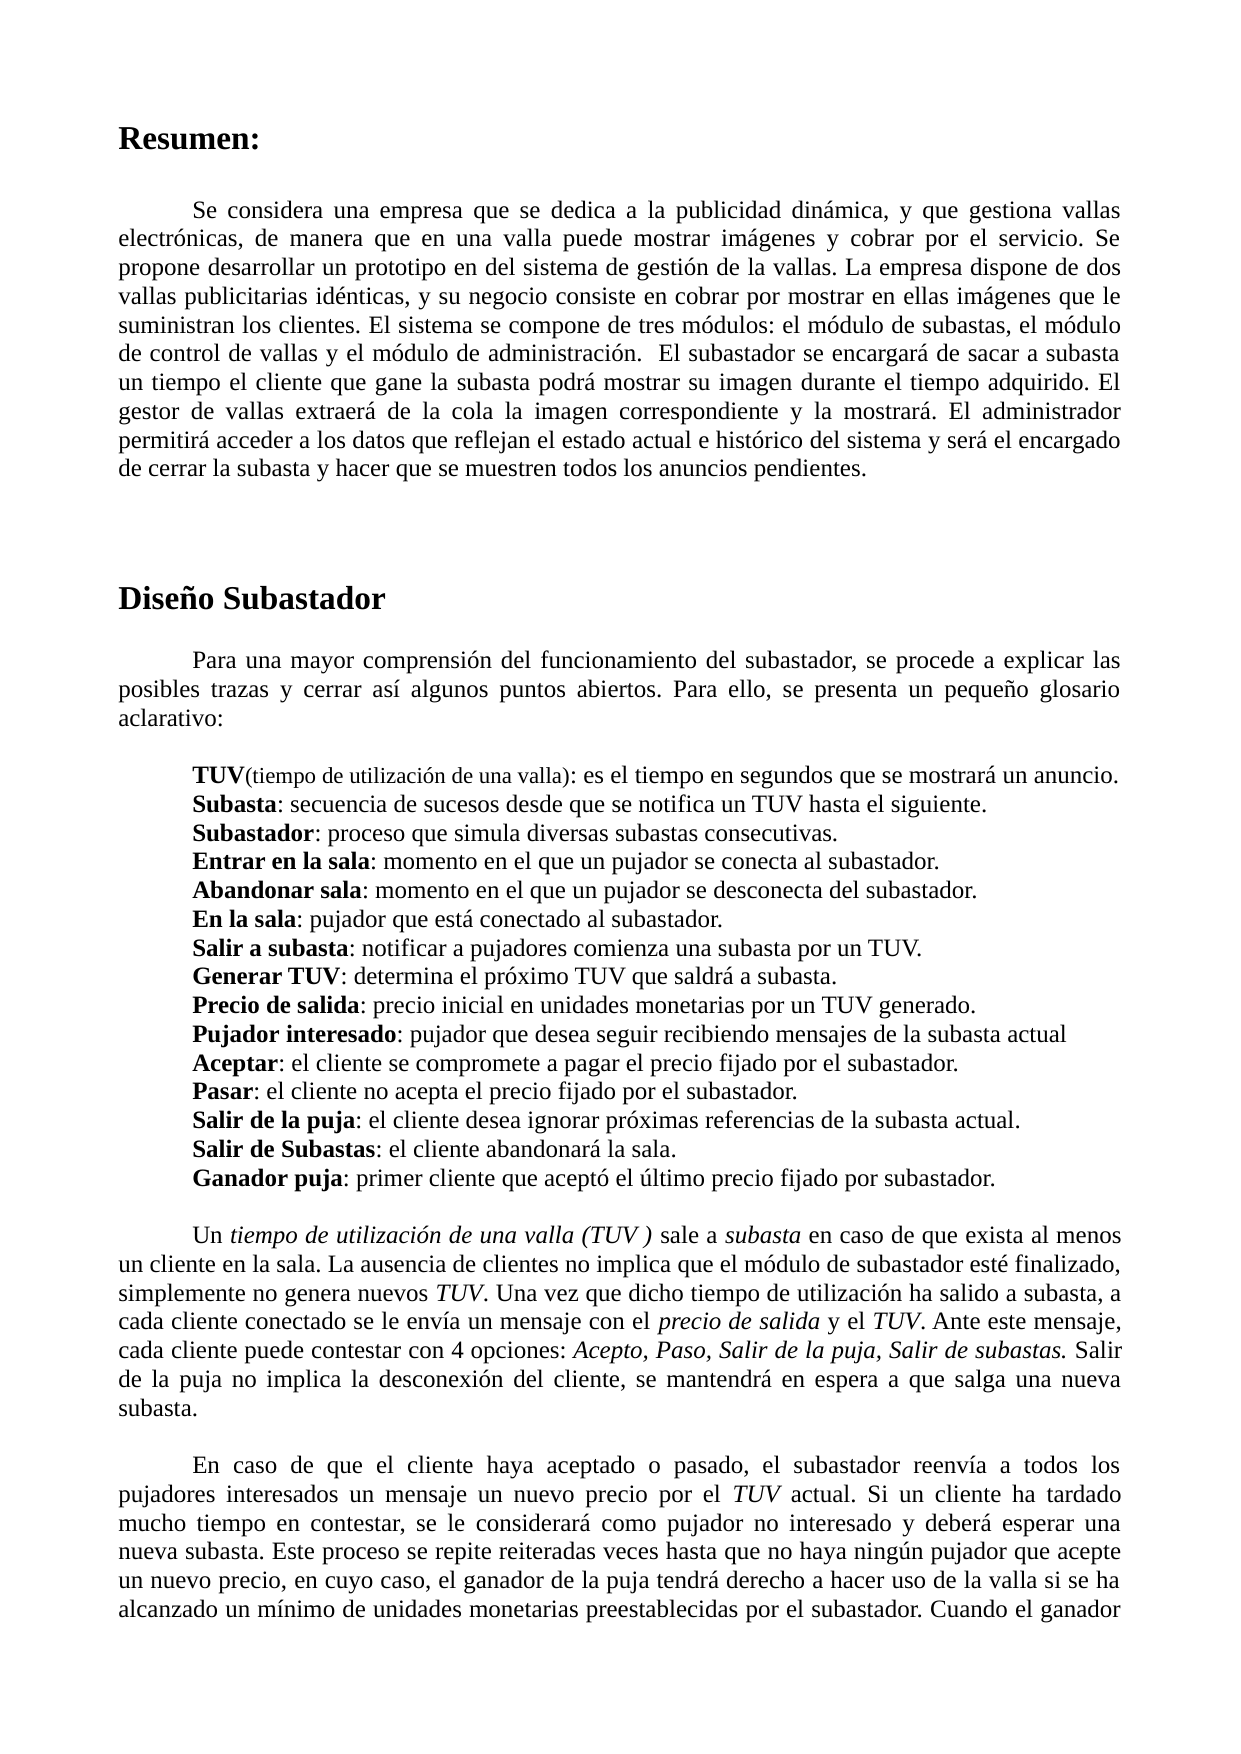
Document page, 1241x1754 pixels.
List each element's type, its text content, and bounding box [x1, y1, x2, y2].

text Aceptar: el cliente se compromete a pagar el precio fijado por el subastador. [118, 1048, 1122, 1076]
text Pasar: el cliente no acepta el precio fijado por el subastador. [118, 1076, 1122, 1105]
text Pujador interesado: pujador que desea seguir recibiendo mensajes de la subasta actual [118, 1019, 1122, 1048]
text Entrar en la sala: momento en el que un pujador se conecta al subastador. [118, 846, 1122, 875]
text Resumen: [118, 118, 1122, 156]
text Subastador: proceso que simula diversas subastas consecutivas. [118, 818, 1122, 846]
text Diseño Subastador [118, 578, 1122, 616]
text Generar TUV: determina el próximo TUV que saldrá a subasta. [118, 961, 1122, 990]
text Para una mayor comprensión del funcionamiento del subastador, se procede a explicar las posibles trazas y cerrar así algunos puntos abiertos. Para ello, se presenta un pequeño glosario aclarativo: [118, 645, 1122, 731]
text Salir de la puja: el cliente desea ignorar próximas referencias de la subasta actual. [118, 1105, 1122, 1134]
text Ganador puja: primer cliente que aceptó el último precio fijado por subastador. [118, 1163, 1122, 1191]
text Un tiempo de utilización de una valla (TUV ) sale a subasta en caso de que exista al menos un cliente en la sala. La ausencia de clientes no implica que el módulo de subastador esté finalizado, simplemente no genera nuevos TUV. Una vez que dicho tiempo de utilización ha salido a subasta, a cada cliente conectado se le envía un mensaje con el precio de salida y el TUV. Ante este mensaje, cada cliente puede contestar con 4 opciones: Acepto, Paso, Salir de la puja, Salir de subastas. Salir de la puja no implica la desconexión del cliente, se mantendrá en espera a que salga una nueva subasta. [118, 1220, 1122, 1421]
text Salir de Subastas: el cliente abandonará la sala. [118, 1134, 1122, 1163]
text TUV(tiempo de utilización de una valla): es el tiempo en segundos que se mostrará un anuncio. [118, 760, 1122, 789]
text En caso de que el cliente haya aceptado o pasado, el subastador reenvía a todos los pujadores interesados un mensaje un nuevo precio por el TUV actual. Si un cliente ha tardado mucho tiempo en contestar, se le considerará como pujador no interesado y deberá esperar una nueva subasta. Este proceso se repite reiteradas veces hasta que no haya ningún pujador que acepte un nuevo precio, en cuyo caso, el ganador de la puja tendrá derecho a hacer uso de la valla si se ha alcanzado un mínimo de unidades monetarias preestablecidas por el subastador. Cuando el ganador [118, 1450, 1122, 1623]
text Precio de salida: precio inicial en unidades monetarias por un TUV generado. [118, 990, 1122, 1019]
text Se considera una empresa que se dedica a la publicidad dinámica, y que gestiona vallas electrónicas, de manera que en una valla puede mostrar imágenes y cobrar por el servicio. Se propone desarrollar un prototipo en del sistema de gestión de la vallas. La empresa dispone de dos vallas publicitarias idénticas, y su negocio consiste en cobrar por mostrar en ellas imágenes que le suministran los clientes. El sistema se compone de tres módulos: el módulo de subastas, el módulo de control de vallas y el módulo de administración. El subastador se encargará de sacar a subasta un tiempo el cliente que gane la subasta podrá mostrar su imagen durante el tiempo adquirido. El gestor de vallas extraerá de la cola la imagen correspondiente y la mostrará. El administrador permitirá acceder a los datos que reflejan el estado actual e histórico del sistema y será el encargado de cerrar la subasta y hacer que se muestren todos los anuncios pendientes. [118, 195, 1122, 482]
text Salir a subasta: notificar a pujadores comienza una subasta por un TUV. [118, 933, 1122, 961]
text En la sala: pujador que está conectado al subastador. [118, 904, 1122, 933]
text Abandonar sala: momento en el que un pujador se desconecta del subastador. [118, 875, 1122, 904]
text Subasta: secuencia de sucesos desde que se notifica un TUV hasta el siguiente. [118, 789, 1122, 818]
